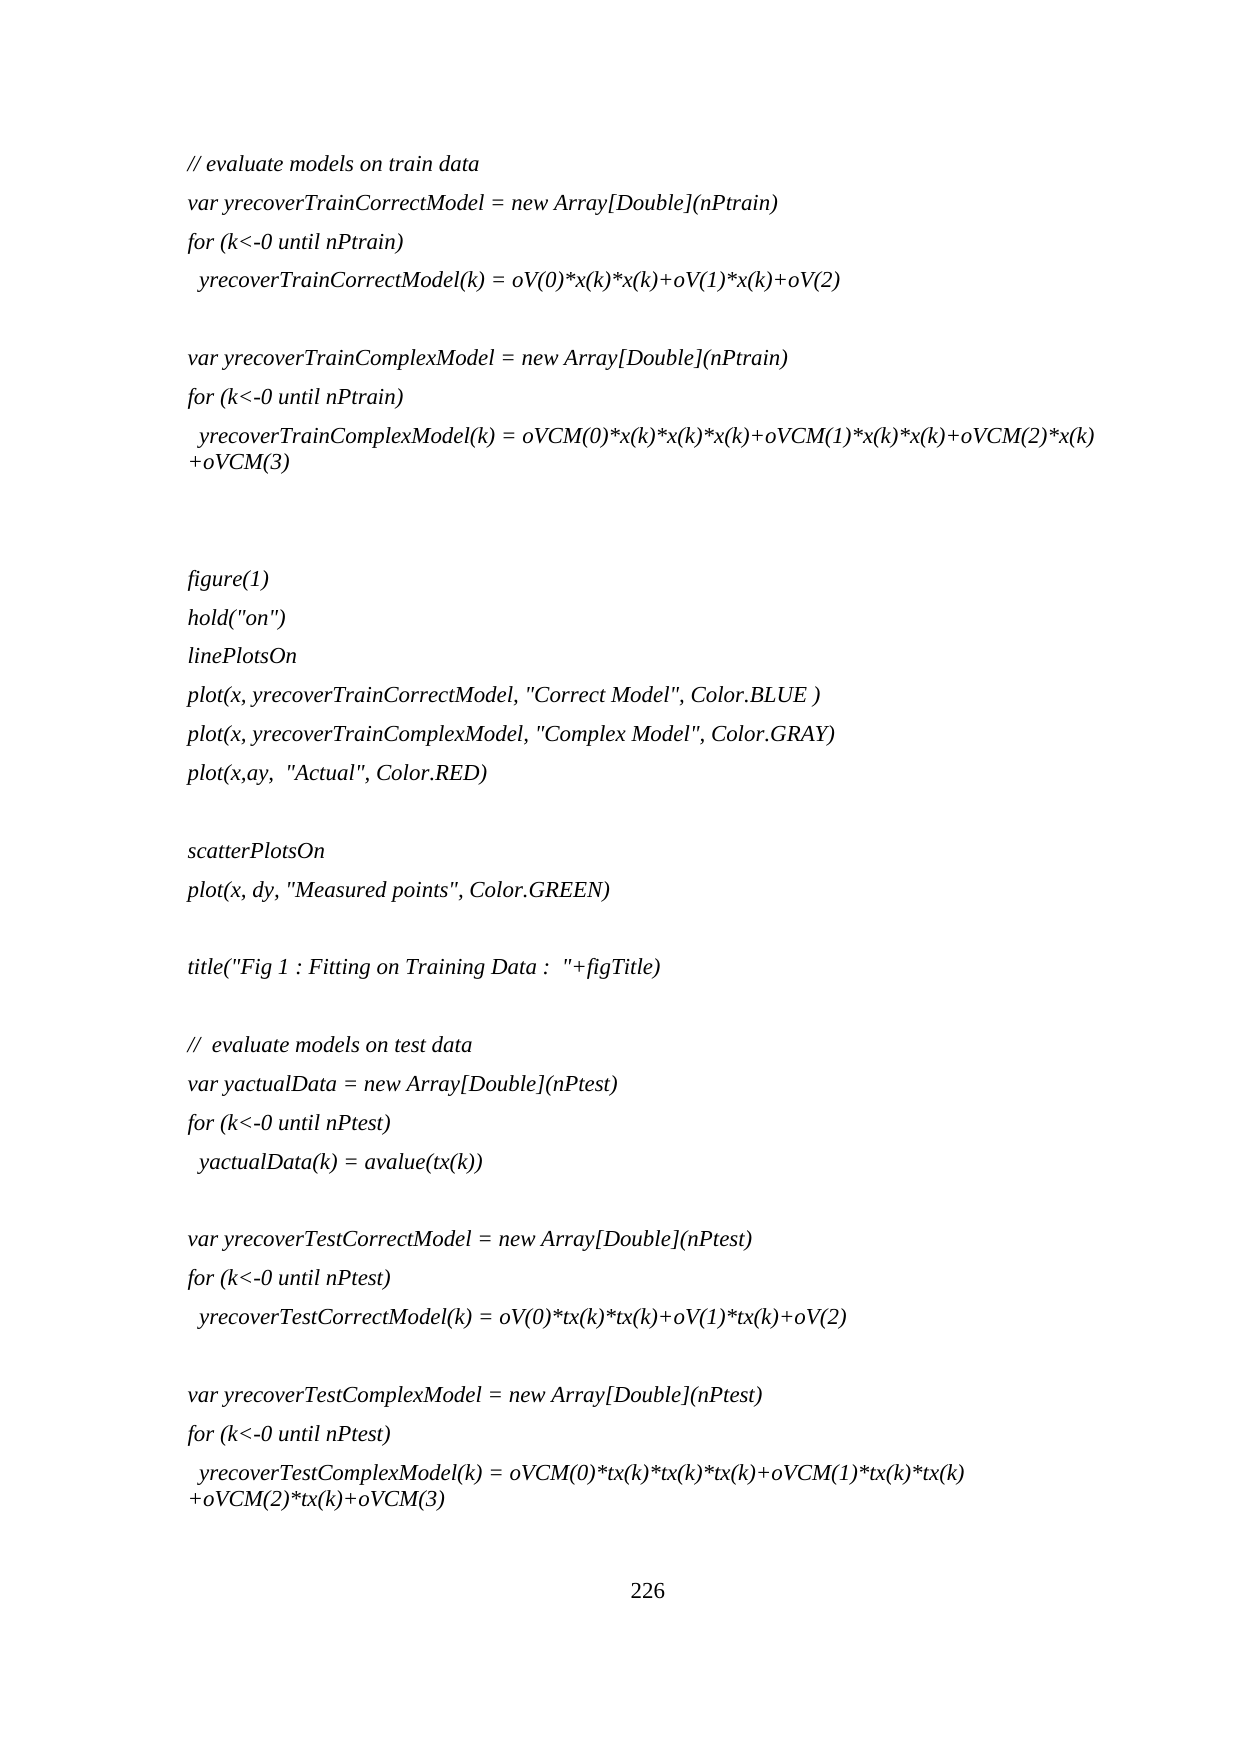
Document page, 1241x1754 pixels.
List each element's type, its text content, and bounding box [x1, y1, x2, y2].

text title("Fig 1 : Fitting on Training Data : "+figTitle) [187, 953, 1108, 980]
text hold("on") [187, 604, 1108, 630]
text linePlotsOn [187, 643, 1108, 669]
text plot(x,ay, "Actual", Color.RED) [187, 759, 1108, 786]
text yrecoverTrainComplexModel(k) = oVCM(0)*x(k)*x(k)*x(k)+oVCM(1)*x(k)*x(k)+oVCM(2)*x(k)+oVCM(3) [187, 422, 1108, 475]
text var yrecoverTestCorrectModel = new Array[Double](nPtest) [187, 1225, 1108, 1252]
text var yrecoverTrainCorrectModel = new Array[Double](nPtrain) [187, 189, 1108, 215]
text for (k<-0 until nPtest) [187, 1109, 1108, 1135]
text for (k<-0 until nPtrain) [187, 228, 1108, 254]
text yrecoverTestComplexModel(k) = oVCM(0)*tx(k)*tx(k)*tx(k)+oVCM(1)*tx(k)*tx(k)+oVCM(2)*tx(k)+oVCM(3) [187, 1458, 1108, 1511]
text // evaluate models on train data [187, 150, 1108, 176]
text var yrecoverTestComplexModel = new Array[Double](nPtest) [187, 1381, 1108, 1407]
text plot(x, yrecoverTrainComplexModel, "Complex Model", Color.GRAY) [187, 720, 1108, 747]
text var yrecoverTrainComplexModel = new Array[Double](nPtrain) [187, 344, 1108, 371]
text // evaluate models on test data [187, 1031, 1108, 1057]
text scatterPlotsOn [187, 837, 1108, 863]
text var yactualData = new Array[Double](nPtest) [187, 1070, 1108, 1096]
text plot(x, dy, "Measured points", Color.GREEN) [187, 876, 1108, 902]
text yrecoverTestCorrectModel(k) = oV(0)*tx(k)*tx(k)+oV(1)*tx(k)+oV(2) [187, 1303, 1108, 1329]
text plot(x, yrecoverTrainCorrectModel, "Correct Model", Color.BLUE ) [187, 681, 1108, 708]
text yrecoverTrainCorrectModel(k) = oV(0)*x(k)*x(k)+oV(1)*x(k)+oV(2) [187, 267, 1108, 293]
text for (k<-0 until nPtest) [187, 1420, 1108, 1446]
text for (k<-0 until nPtest) [187, 1264, 1108, 1291]
text for (k<-0 until nPtrain) [187, 383, 1108, 409]
text figure(1) [187, 565, 1108, 591]
text yactualData(k) = avalue(tx(k)) [187, 1148, 1108, 1174]
